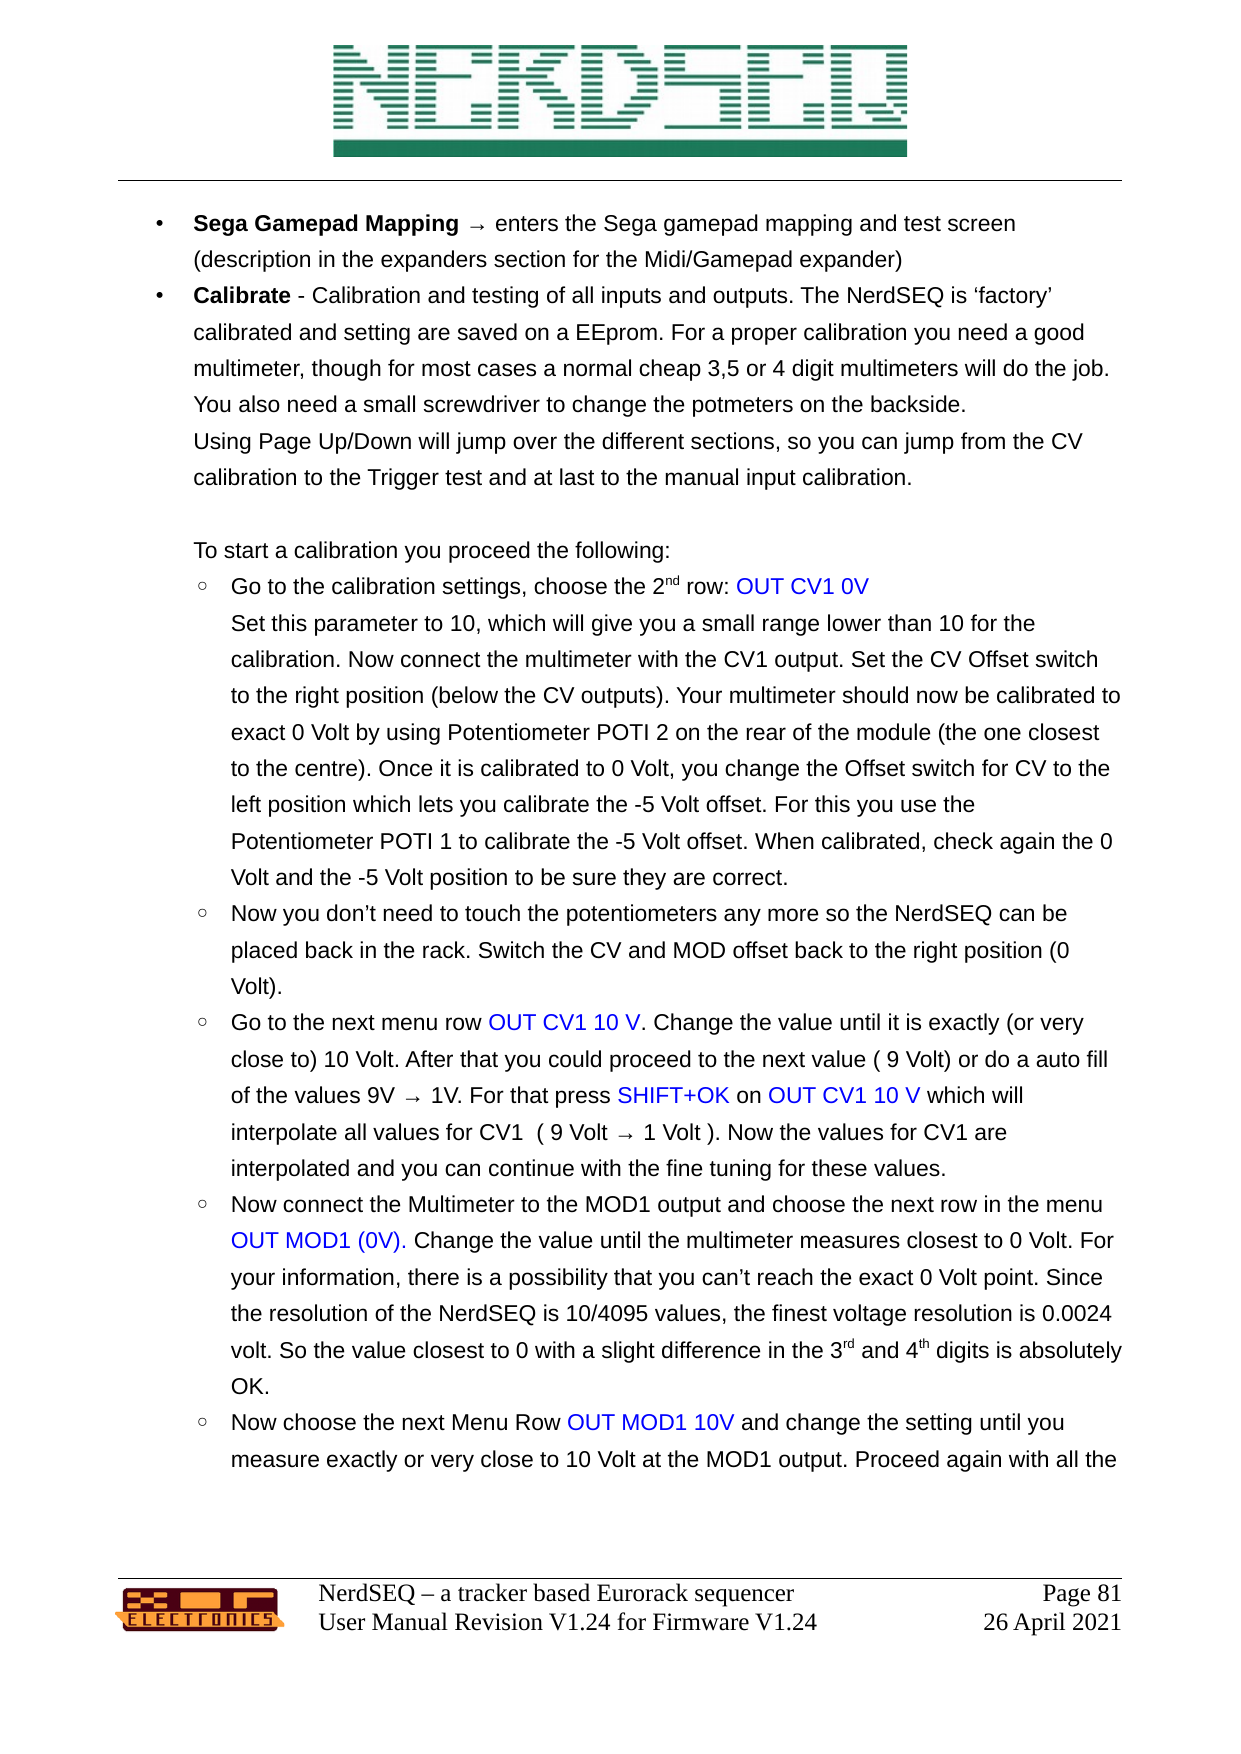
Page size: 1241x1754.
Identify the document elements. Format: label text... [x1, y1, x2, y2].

picture [333, 45, 908, 157]
text To start a calibration you proceed the following: [118, 537, 1122, 563]
list Calibrate - Calibration and testing of all inputs and outputs. The NerdSEQ is ‘factory’ calibrated and setting are saved on a EEprom. For a proper calibration you need a good multimeter, though for most cases a normal cheap 3,5 or 4 digit multimeters will do the job. You also need a small screwdriver to change the potmeters on the backside. [156, 282, 1122, 418]
list Go to the calibration settings, choose the 2nd row: OUT CV1 0V Set this parameter to 10, which will give you a small range lower than 10 for the calibration. Now connect the multimeter with the CV1 output. Set the CV Offset switch to the right position (below the CV outputs). Your multimeter should now be calibrated to exact 0 Volt by using Potentiometer POTI 2 on the rear of the module (the one closest to the centre). Once it is calibrated to 0 Volt, you change the Offset switch for CV to the left position which lets you calibrate the -5 Volt offset. For this you use the Potentiometer POTI 1 to calibrate the -5 Volt offset. When calibrated, check again the 0 Volt and the -5 Volt position to be sure they are correct. [193, 573, 1122, 890]
list Now connect the Multimeter to the MOD1 output and choose the next row in the menu OUT MOD1 (0V). Change the value until the multimeter measures closest to 0 Volt. For your information, there is a possibility that you can’t reach the exact 0 Volt point. Since the resolution of the NerdSEQ is 10/4095 values, the finest voltage resolution is 0.0024 volt. So the value closest to 0 with a slight difference in the 3rd and 4th digits is absolutely OK. [193, 1191, 1122, 1399]
list Using Page Up/Down will jump over the different sections, so you can jump from the CV calibration to the Trigger test and at last to the manual input calibration. [156, 428, 1122, 490]
list Sega Gamepad Mapping → enters the Sega gamepad mapping and test screen (description in the expanders section for the Midi/Gamepad expander) [156, 209, 1122, 272]
picture [115, 1584, 285, 1634]
list Go to the next menu row OUT CV1 10 V. Change the value until it is exactly (or very close to) 10 Volt. After that you could proceed to the next value ( 9 Volt) or do a auto fill of the values 9V → 1V. For that press SHIFT+OK on OUT CV1 10 V which will interpolate all values for CV1 ( 9 Volt → 1 Volt ). Now the values for CV1 are interpolated and you can continue with the fine tuning for these values. [193, 1009, 1122, 1181]
list Now you don’t need to touch the potentiometers any more so the NerdSEQ can be placed back in the rack. Switch the CV and MOD offset back to the right position (0 Volt). [193, 900, 1122, 999]
list Now choose the next Menu Row OUT MOD1 10V and change the setting until you measure exactly or very close to 10 Volt at the MOD1 output. Proceed again with all the [193, 1409, 1122, 1472]
